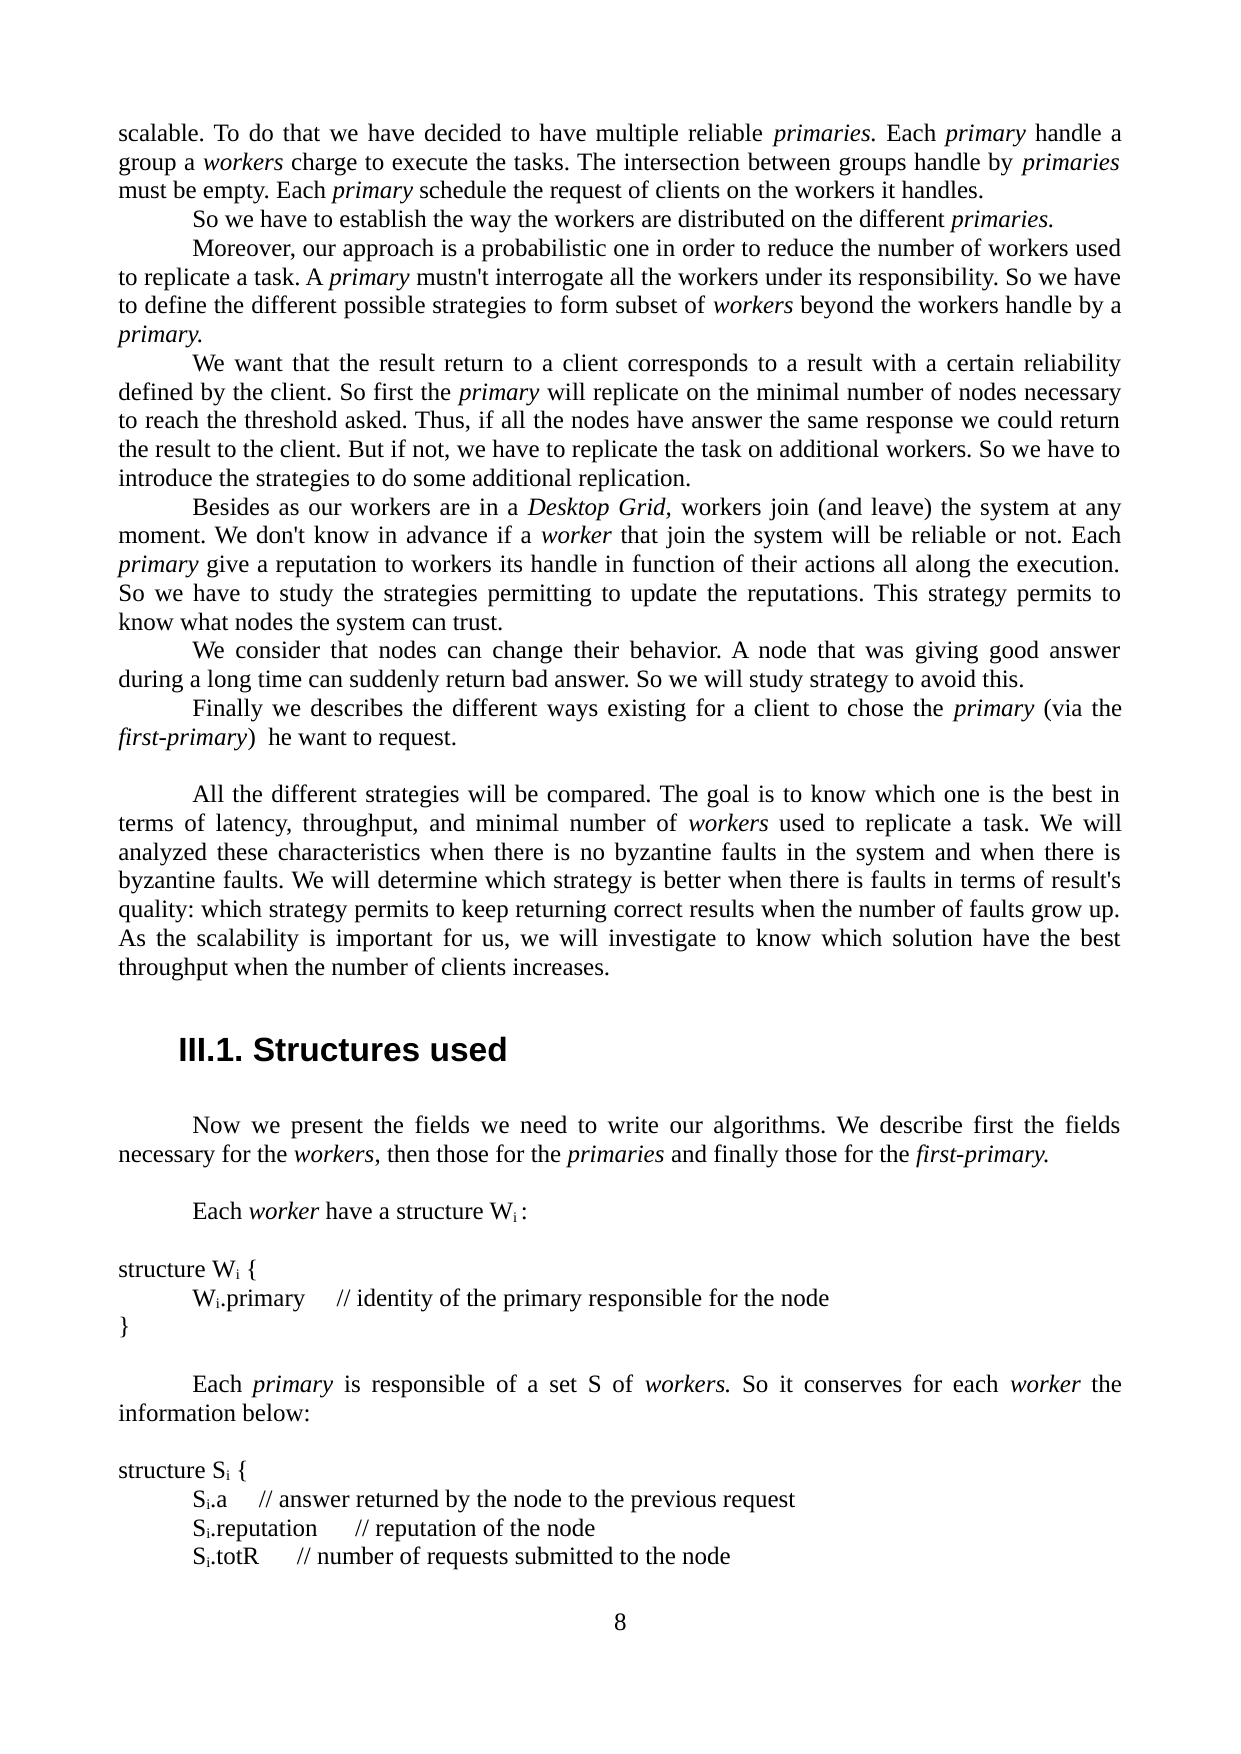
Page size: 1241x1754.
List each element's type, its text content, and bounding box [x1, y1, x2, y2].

text Besides as our workers are in a Desktop Grid, workers join (and leave) the system at any moment. We don't know in advance if a worker that join the system will be reliable or not. Each primary give a reputation to workers its handle in function of their actions all along the execution. So we have to study the strategies permitting to update the reputations. This strategy permits to know what nodes the system can trust. [118, 492, 1122, 636]
text } [118, 1311, 1122, 1340]
text Finally we describes the different ways existing for a client to chose the primary (via the first-primary) he want to request. [118, 693, 1122, 751]
text Wi.primary // identity of the primary responsible for the node [118, 1283, 1122, 1311]
text We want that the result return to a client corresponds to a result with a certain reliability defined by the client. So first the primary will replicate on the minimal number of nodes necessary to reach the threshold asked. Thus, if all the nodes have answer the same response we could return the result to the client. But if not, we have to replicate the task on additional workers. So we have to introduce the strategies to do some additional replication. [118, 348, 1122, 492]
text structure Si { [118, 1455, 1122, 1484]
subtitle III.1. Structures used [118, 1030, 1122, 1069]
text Each worker have a structure Wi : [118, 1196, 1122, 1225]
text All the different strategies will be compared. The goal is to know which one is the best in terms of latency, throughput, and minimal number of workers used to replicate a task. We will analyzed these characteristics when there is no byzantine faults in the system and when there is byzantine faults. We will determine which strategy is better when there is faults in terms of result's quality: which strategy permits to keep returning correct results when the number of faults grow up. As the scalability is important for us, we will investigate to know which solution have the best throughput when the number of clients increases. [118, 779, 1122, 981]
text Now we present the fields we need to write our algorithms. We describe first the fields necessary for the workers, then those for the primaries and finally those for the first-primary. [118, 1110, 1122, 1168]
text Si.totR // number of requests submitted to the node [118, 1541, 1122, 1570]
text structure Wi { [118, 1254, 1122, 1283]
text Si.reputation // reputation of the node [118, 1513, 1122, 1541]
text Moreover, our approach is a probabilistic one in order to reduce the number of workers used to replicate a task. A primary mustn't interrogate all the workers under its responsibility. So we have to define the different possible strategies to form subset of workers beyond the workers handle by a primary. [118, 233, 1122, 348]
text We consider that nodes can change their behavior. A node that was giving good answer during a long time can suddenly return bad answer. So we will study strategy to avoid this. [118, 636, 1122, 693]
text scalable. To do that we have decided to have multiple reliable primaries. Each primary handle a group a workers charge to execute the tasks. The intersection between groups handle by primaries must be empty. Each primary schedule the request of clients on the workers it handles. [118, 118, 1122, 204]
text So we have to establish the way the workers are distributed on the different primaries. [118, 204, 1122, 233]
text Si.a // answer returned by the node to the previous request [118, 1484, 1122, 1513]
text Each primary is responsible of a set S of workers. So it conserves for each worker the information below: [118, 1369, 1122, 1426]
